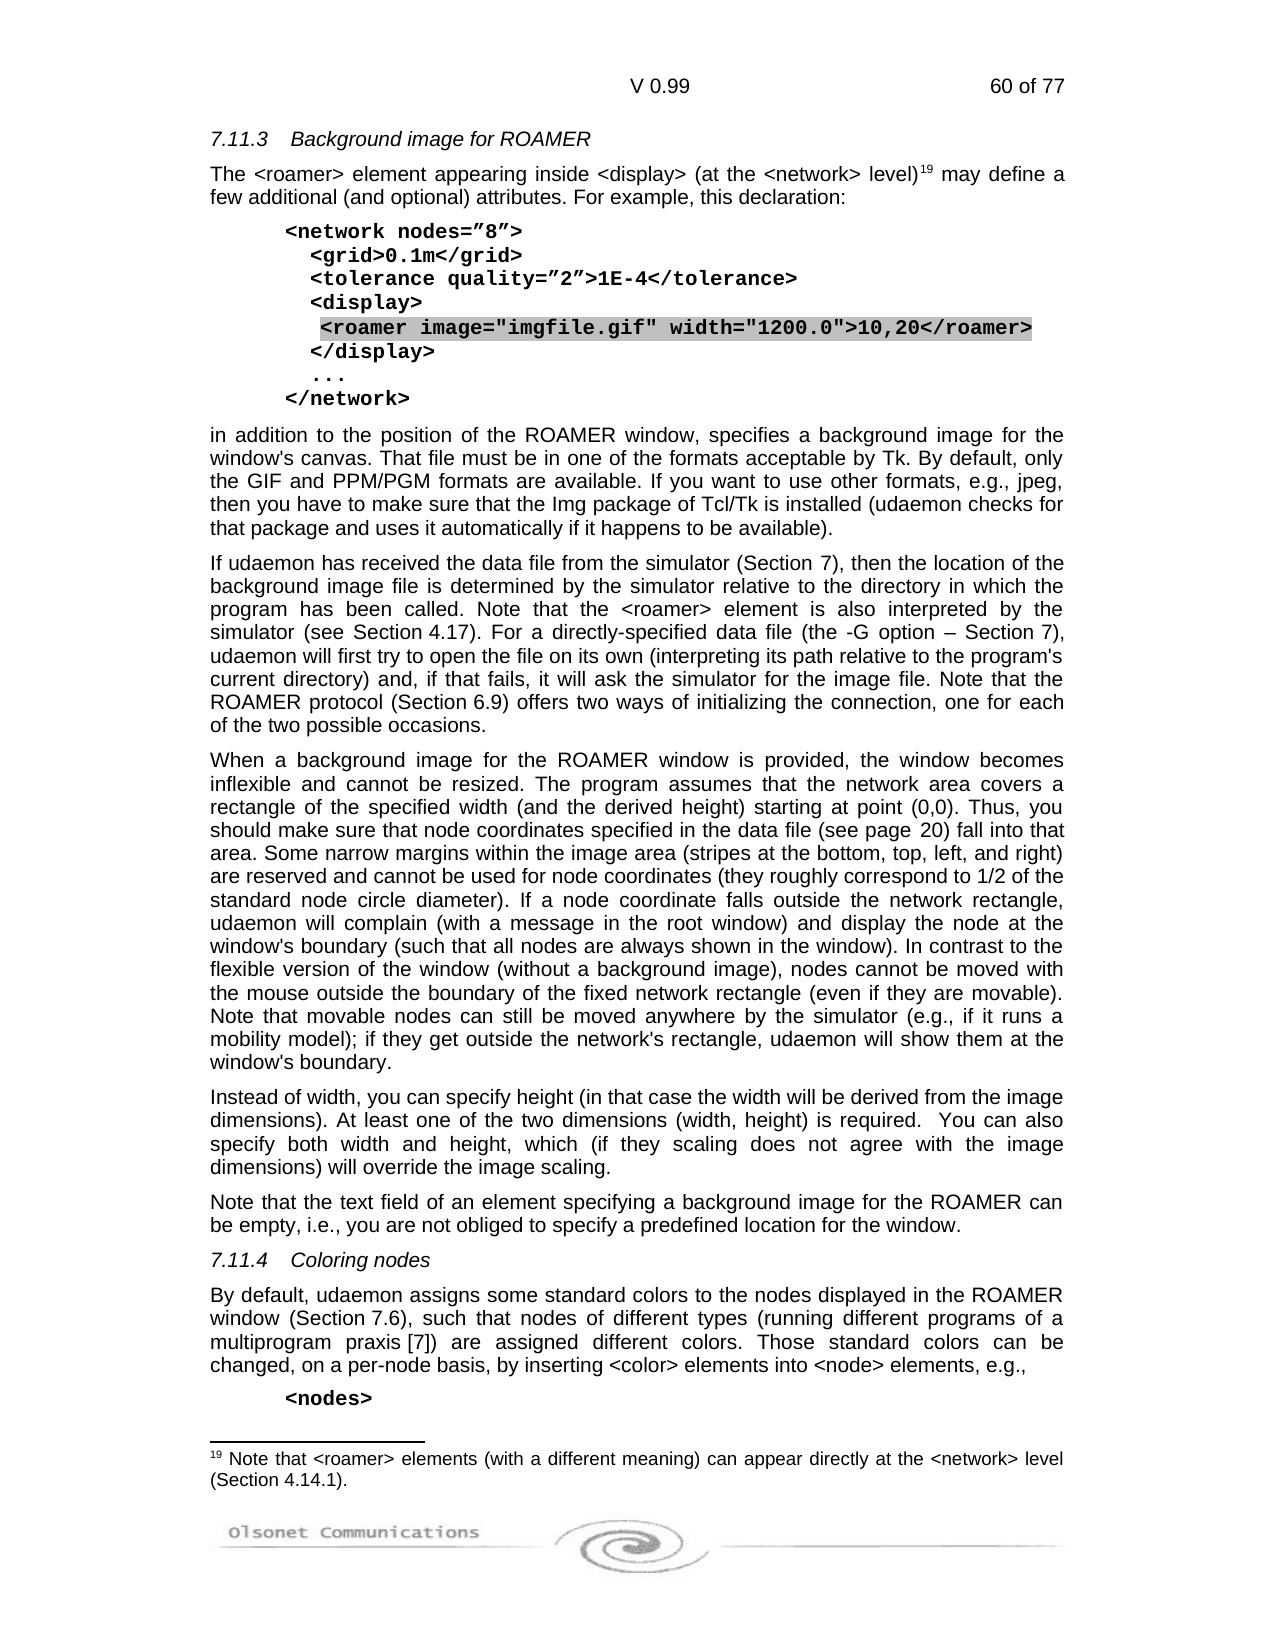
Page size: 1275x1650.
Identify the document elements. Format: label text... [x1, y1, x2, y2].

text ... [210, 364, 1065, 388]
subtitle Coloring nodes [210, 1249, 1065, 1272]
text Note that the text field of an element specifying a background image for the ROAMER can be empty, i.e., you are not obliged to specify a predefined location for the window. [210, 1191, 1065, 1237]
text <nodes> [210, 1388, 1065, 1412]
text <tolerance quality=”2”>1E-4</tolerance> [210, 268, 1065, 292]
text Note that <roamer> elements (with a different meaning) can appear directly at the <network> level (Section 4.14.1). [210, 1448, 1065, 1490]
text <display> [210, 292, 1065, 316]
text The <roamer> element appearing inside <display> (at the <network> level) may define a few additional (and optional) attributes. For example, this declaration: [210, 163, 1065, 209]
text <grid>0.1m</grid> [210, 244, 1065, 268]
text in addition to the position of the ROAMER window, specifies a background image for the window's canvas. That file must be in one of the formats acceptable by Tk. By default, only the GIF and PPM/PGM formats are available. If you want to use other formats, e.g., jpeg, then you have to make sure that the Img package of Tcl/Tk is installed (udaemon checks for that package and uses it automatically if it happens to be available). [210, 423, 1065, 539]
text </network> [210, 388, 1065, 412]
text If udaemon has received the data file from the simulator (Section 7), then the location of the background image file is determined by the simulator relative to the directory in which the program has been called. Note that the <roamer> element is also interpreted by the simulator (see Section 4.17). For a directly-specified data file (the -G option – Section 7), udaemon will first try to open the file on its own (interpreting its path relative to the program's current directory) and, if that fails, it will ask the simulator for the image file. Note that the ROAMER protocol (Section 6.9) offers two ways of initializing the connection, one for each of the two possible occasions. [210, 551, 1065, 737]
text By default, udaemon assigns some standard colors to the nodes displayed in the ROAMER window (Section 7.6), such that nodes of different types (running different programs of a multiprogram praxis [7]) are assigned different colors. Those standard colors can be changed, on a per-node basis, by inserting <color> elements into <node> elements, e.g., [210, 1284, 1065, 1377]
text </display> [210, 341, 1065, 364]
subtitle Background image for ROAMER [210, 128, 1065, 151]
text <roamer image="imgfile.gif" width="1200.0">10,20</roamer> [210, 316, 1065, 341]
text Instead of width, you can specify height (in that case the width will be derived from the image dimensions). At least one of the two dimensions (width, height) is required. You can also specify both width and height, which (if they scaling does not agree with the image dimensions) will override the image scaling. [210, 1086, 1065, 1179]
text <network nodes=”8”> [210, 221, 1065, 244]
text When a background image for the ROAMER window is provided, the window becomes inflexible and cannot be resized. The program assumes that the network area covers a rectangle of the specified width (and the derived height) starting at point (0,0). Thus, you should make sure that node coordinates specified in the data file (see page 20) fall into that area. Some narrow margins within the image area (stripes at the bottom, top, left, and right) are reserved and cannot be used for node coordinates (they roughly correspond to 1/2 of the standard node circle diameter). If a node coordinate falls outside the network rectangle, udaemon will complain (with a message in the root window) and display the node at the window's boundary (such that all nodes are always shown in the window). In contrast to the flexible version of the window (without a background image), nodes cannot be moved with the mouse outside the boundary of the fixed network rectangle (even if they are movable). Note that movable nodes can still be moved anywhere by the simulator (e.g., if it runs a mobility model); if they get outside the network's rectangle, udaemon will show them at the window's boundary. [210, 749, 1065, 1074]
picture [210, 1504, 1065, 1596]
